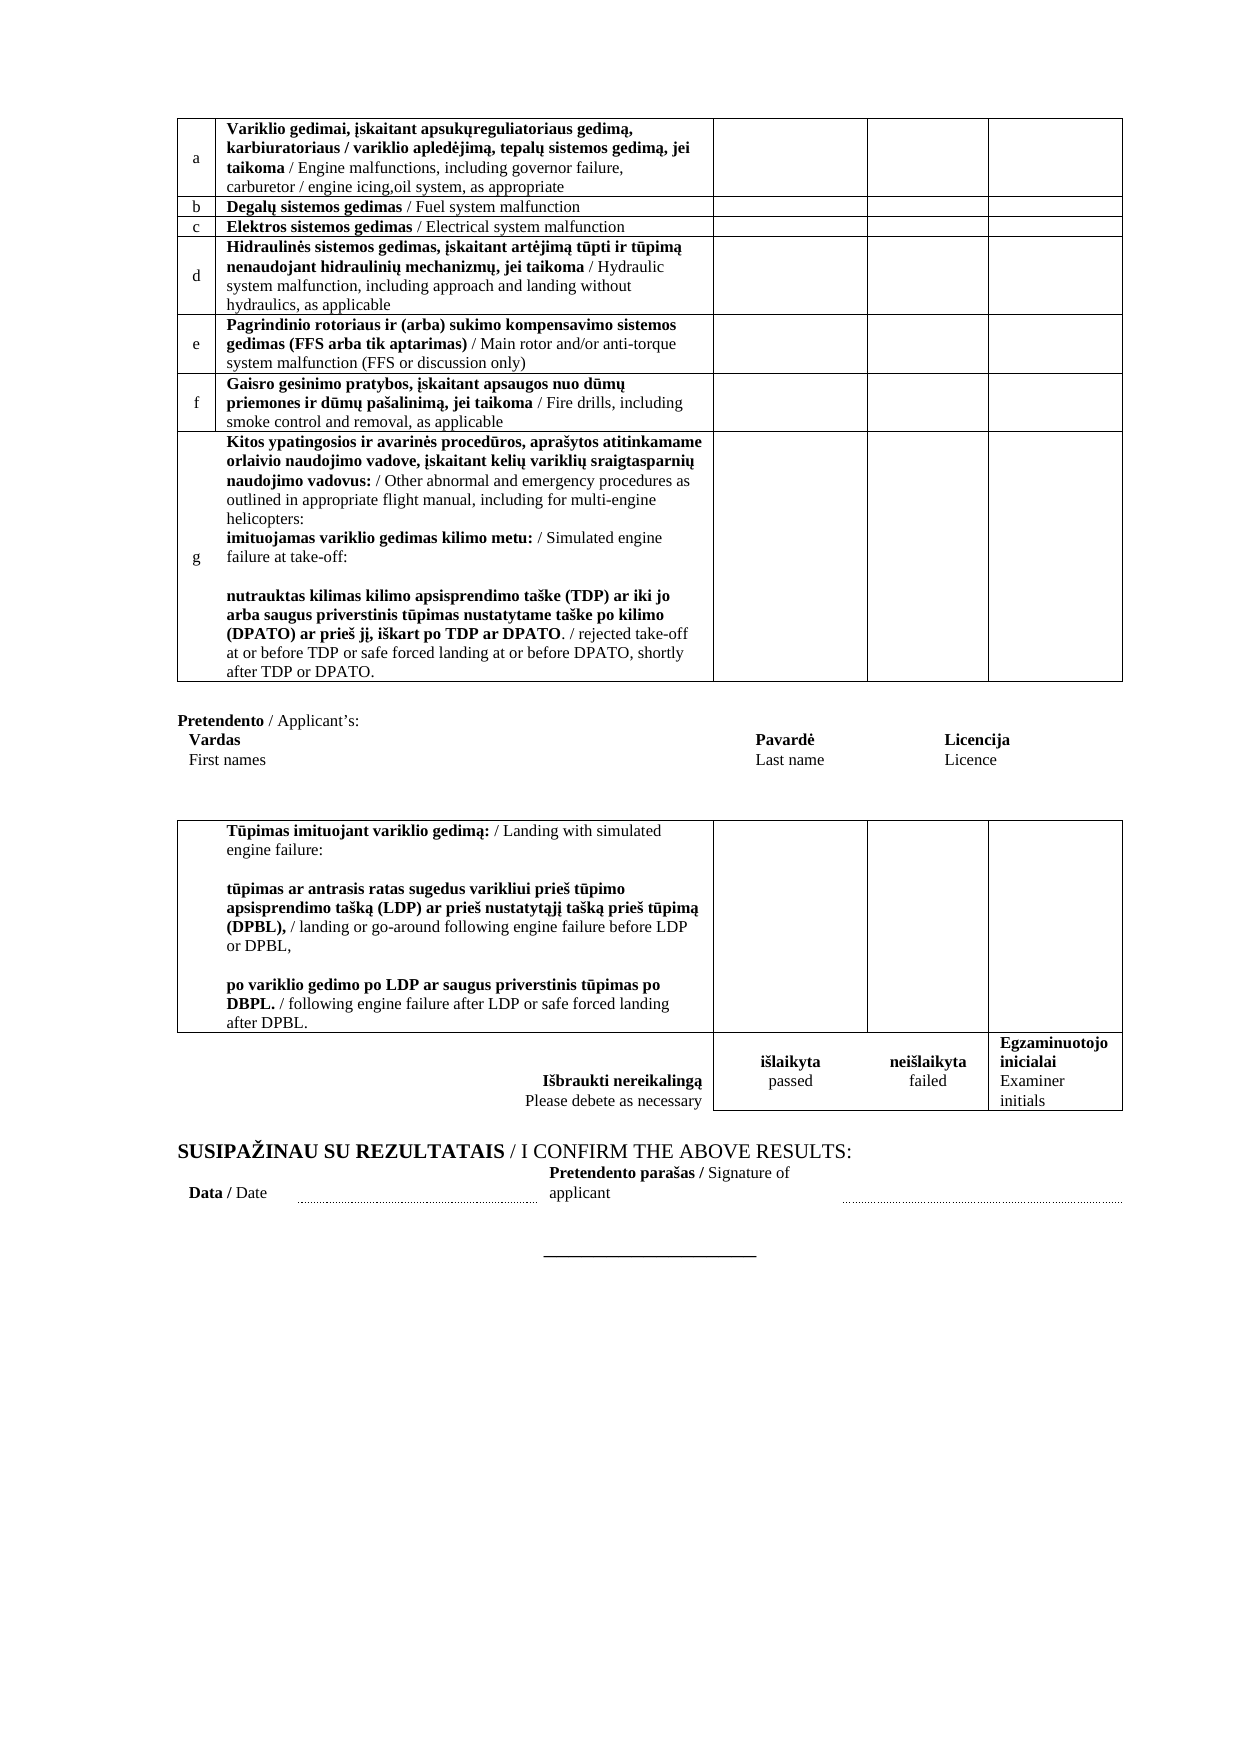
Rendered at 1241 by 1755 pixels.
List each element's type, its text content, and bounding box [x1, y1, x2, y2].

table_cell [714, 217, 867, 236]
table_header [298, 1163, 538, 1202]
table_cell [868, 197, 988, 216]
table_cell [868, 374, 988, 431]
table_cell Gaisro gesinimo pratybos, įskaitant apsaugos nuo dūmų priemones ir dūmų pašalinimą, jei taikoma / Fire drills, including smoke control and removal, as applicable [216, 374, 713, 431]
table_header [714, 821, 867, 1032]
table_cell Išbraukti nereikalingą Please debete as necessary [177, 1033, 713, 1109]
table_cell neišlaikyta failed [868, 1033, 988, 1109]
table_cell Degalų sistemos gedimas / Fuel system malfunction [216, 197, 713, 216]
table_header Vardas First names [177, 730, 744, 791]
table_header Data / Date [177, 1163, 298, 1202]
table_cell išlaikyta passed [714, 1033, 867, 1109]
table_cell [868, 432, 988, 681]
table_cell [989, 197, 1122, 216]
table_cell [989, 237, 1122, 314]
table_cell [989, 315, 1122, 372]
table_cell [989, 119, 1122, 196]
table_cell [714, 432, 867, 681]
table_cell b [178, 197, 215, 216]
table_cell [714, 197, 867, 216]
table_cell Variklio gedimai, įskaitant apsukųreguliatoriaus gedimą, karbiuratoriaus / variklio apledėjimą, tepalų sistemos gedimą, jei taikoma / Engine malfunctions, including governor failure, carburetor / engine icing,oil system, as appropriate [216, 119, 713, 196]
table_cell [989, 374, 1122, 431]
table_header Tūpimas imituojant variklio gedimą: / Landing with simulated engine failure: tūpimas ar antrasis ratas sugedus varikliui prieš tūpimo apsisprendimo tašką (LDP) ar prieš nustatytąjį tašką prieš tūpimą (DPBL), / landing or go-around following engine failure before LDP or DPBL, po variklio gedimo po LDP ar saugus priverstinis tūpimas po DBPL. / following engine failure after LDP or safe forced landing after DPBL. [215, 821, 713, 1032]
text Pretendento / Applicant’s: [177, 711, 1122, 730]
table_header [989, 821, 1122, 1032]
table_cell [868, 119, 988, 196]
table_cell Kitos ypatingosios ir avarinės procedūros, aprašytos atitinkamame orlaivio naudojimo vadove, įskaitant kelių variklių sraigtasparnių naudojimo vadovus: / Other abnormal and emergency procedures as outlined in appropriate flight manual, including for multi-engine helicopters: imituojamas variklio gedimas kilimo metu: / Simulated engine failure at take-off: nutrauktas kilimas kilimo apsisprendimo taške (TDP) ar iki jo arba saugus priverstinis tūpimas nustatytame taške po kilimo (DPATO) ar prieš jį, iškart po TDP ar DPATO. / rejected take-off at or before TDP or safe forced landing at or before DPATO, shortly after TDP or DPATO. [215, 432, 713, 681]
table_header [868, 821, 988, 1032]
text _________________ [177, 1231, 1122, 1260]
table_cell [868, 237, 988, 314]
table_cell [989, 217, 1122, 236]
table_cell e [178, 315, 215, 372]
table_cell [714, 374, 867, 431]
table_cell c [178, 217, 215, 236]
table_cell g [178, 432, 215, 681]
table_header Pavardė Last name [744, 730, 933, 791]
table_cell [989, 432, 1122, 681]
table_cell [714, 315, 867, 372]
table_cell [868, 315, 988, 372]
table_cell [714, 119, 867, 196]
table_cell d [178, 237, 215, 314]
table_header Licencija Licence [933, 730, 1122, 791]
table_cell Egzaminuotojo inicialai Examiner initials [989, 1033, 1122, 1109]
table_cell a [178, 119, 215, 196]
table_cell Elektros sistemos gedimas / Electrical system malfunction [216, 217, 713, 236]
table_cell Hidraulinės sistemos gedimas, įskaitant artėjimą tūpti ir tūpimą nenaudojant hidraulinių mechanizmų, jei taikoma / Hydraulic system malfunction, including approach and landing without hydraulics, as applicable [216, 237, 713, 314]
table_cell Pagrindinio rotoriaus ir (arba) sukimo kompensavimo sistemos gedimas (FFS arba tik aptarimas) / Main rotor and/or anti-torque system malfunction (FFS or discussion only) [216, 315, 713, 372]
table_header [843, 1163, 1122, 1202]
table_cell [714, 237, 867, 314]
table_cell [868, 217, 988, 236]
table_header Pretendento parašas / Signature of applicant [538, 1163, 843, 1202]
text SUSIPAŽINAU SU REZULTATAIS / I CONFIRM THE ABOVE RESULTS: [177, 1139, 1122, 1163]
table_cell f [178, 374, 215, 431]
table_header [178, 821, 215, 1032]
